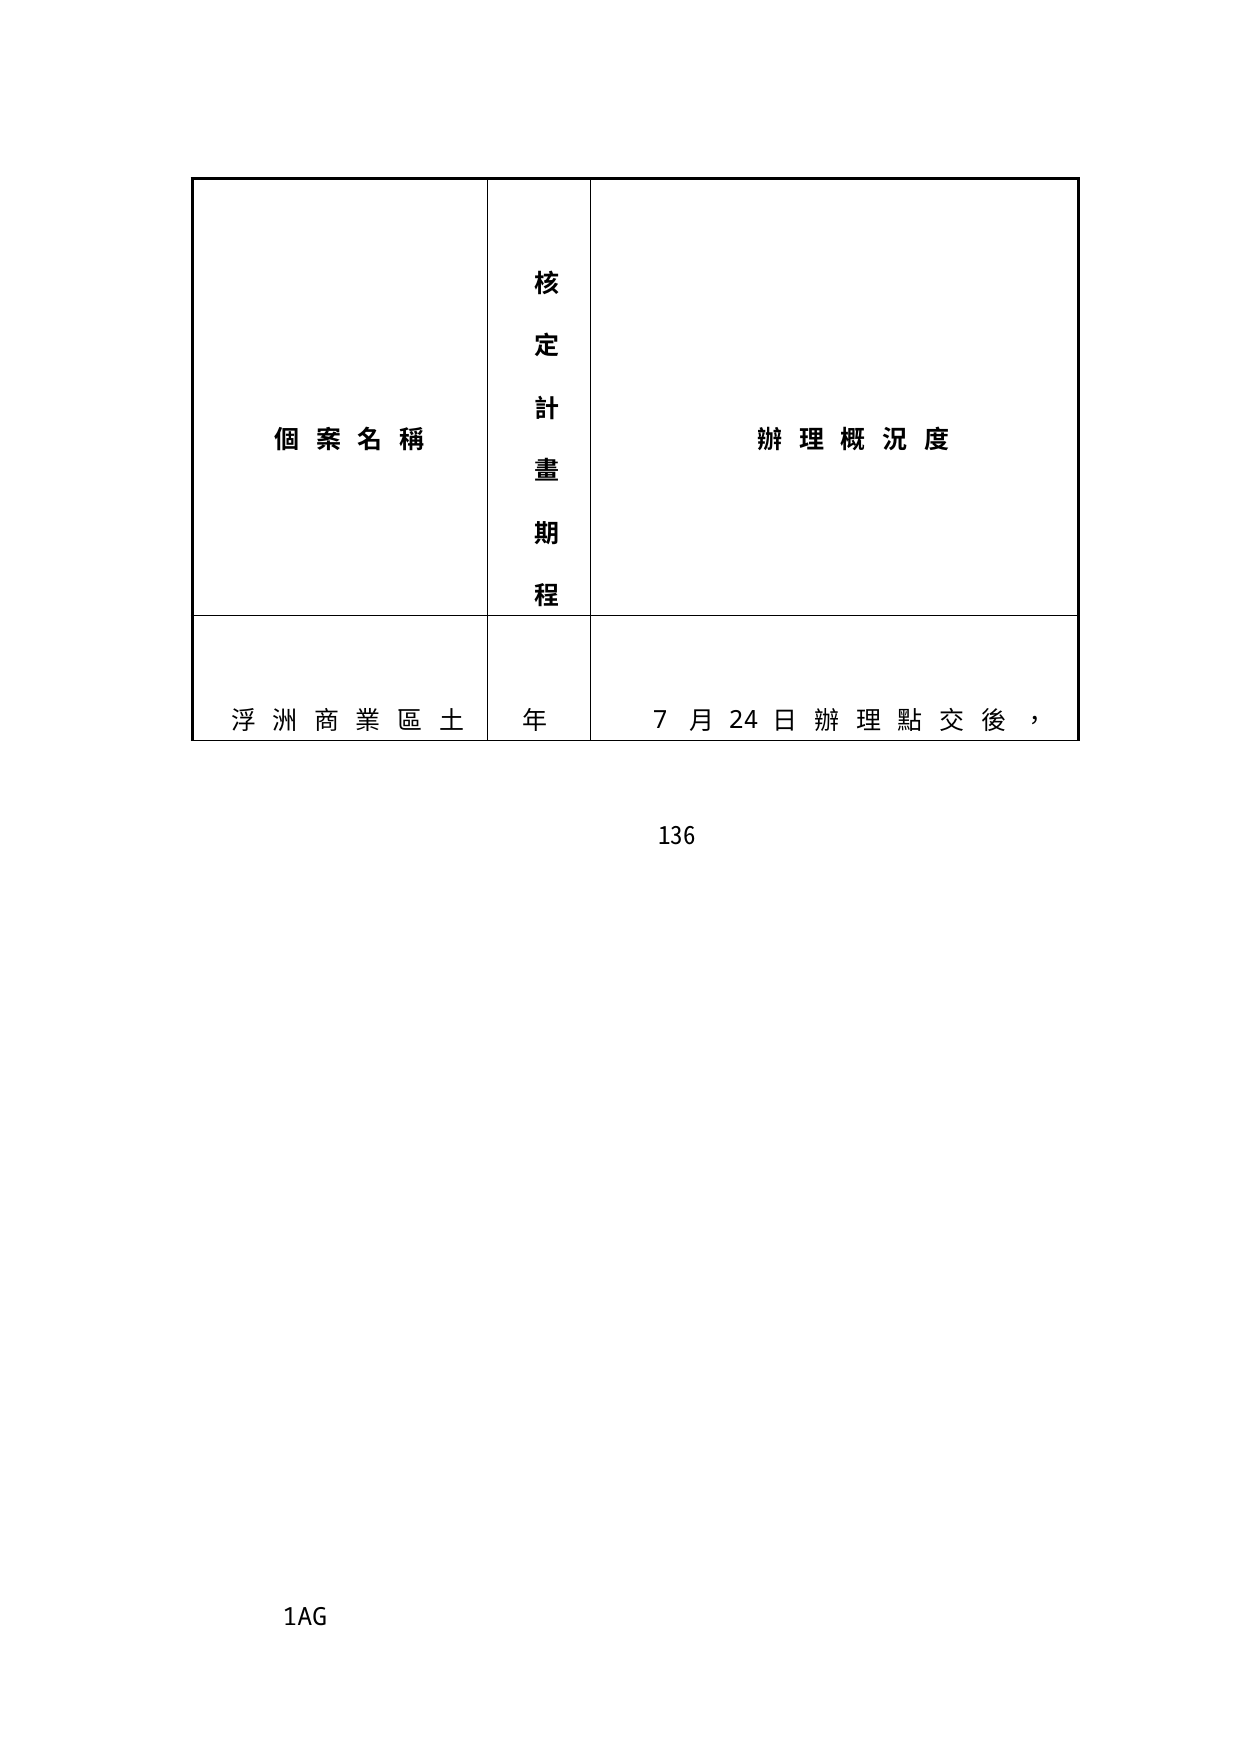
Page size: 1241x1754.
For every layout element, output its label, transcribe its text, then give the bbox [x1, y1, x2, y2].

table_header 核定計畫期程 [488, 180, 590, 615]
table_cell 7月24日辦理點交後， [591, 616, 1077, 740]
table_cell 浮洲商業區土 [194, 616, 487, 740]
table_header 個案名稱 [194, 180, 487, 615]
table_cell 年 [488, 616, 590, 740]
table_header 辦理概況度 [591, 180, 1077, 615]
